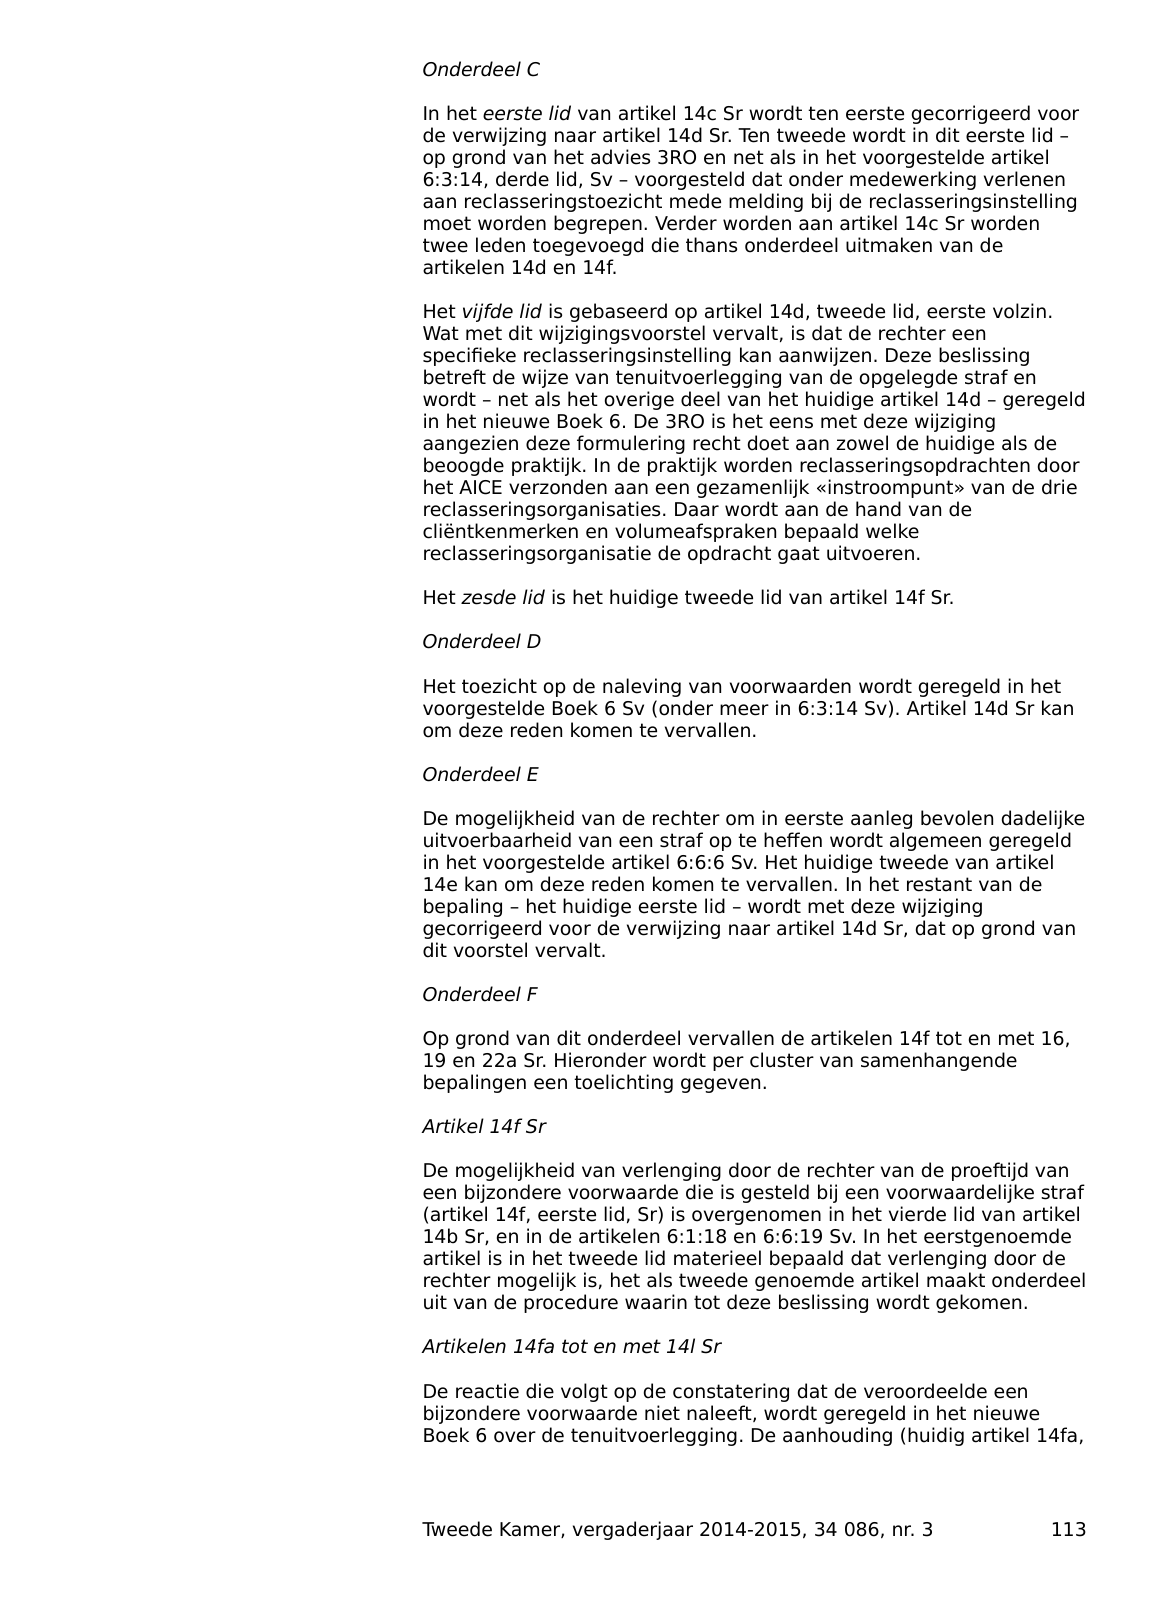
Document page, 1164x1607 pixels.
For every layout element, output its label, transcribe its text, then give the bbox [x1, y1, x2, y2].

subtitle Onderdeel E [422, 764, 1087, 786]
subtitle Artikel 14f Sr [422, 1116, 1087, 1138]
text Het toezicht op de naleving van voorwaarden wordt geregeld in het voorgestelde Boek 6 Sv (onder meer in 6:3:14 Sv). Artikel 14d Sr kan om deze reden komen te vervallen. [422, 676, 1087, 741]
text De mogelijkheid van verlenging door de rechter van de proeftijd van een bijzondere voorwaarde die is gesteld bij een voorwaardelijke straf (artikel 14f, eerste lid, Sr) is overgenomen in het vierde lid van artikel 14b Sr, en in de artikelen 6:1:18 en 6:6:19 Sv. In het eerstgenoemde artikel is in het tweede lid materieel bepaald dat verlenging door de rechter mogelijk is, het als tweede genoemde artikel maakt onderdeel uit van de procedure waarin tot deze beslissing wordt gekomen. [422, 1160, 1087, 1314]
text Het zesde lid is het huidige tweede lid van artikel 14f Sr. [422, 587, 1087, 609]
subtitle Onderdeel F [422, 984, 1087, 1006]
subtitle Onderdeel C [422, 59, 1087, 81]
text In het eerste lid van artikel 14c Sr wordt ten eerste gecorrigeerd voor de verwijzing naar artikel 14d Sr. Ten tweede wordt in dit eerste lid – op grond van het advies 3RO en net als in het voorgestelde artikel 6:3:14, derde lid, Sv – voorgesteld dat onder medewerking verlenen aan reclasseringstoezicht mede melding bij de reclasseringsinstelling moet worden begrepen. Verder worden aan artikel 14c Sr worden twee leden toegevoegd die thans onderdeel uitmaken van de artikelen 14d en 14f. [422, 103, 1087, 279]
subtitle Artikelen 14fa tot en met 14l Sr [422, 1336, 1087, 1358]
text De reactie die volgt op de constatering dat de veroordeelde een bijzondere voorwaarde niet naleeft, wordt geregeld in het nieuwe Boek 6 over de tenuitvoerlegging. De aanhouding (huidig artikel 14fa, [422, 1381, 1087, 1446]
subtitle Onderdeel D [422, 631, 1087, 653]
text Het vijfde lid is gebaseerd op artikel 14d, tweede lid, eerste volzin. Wat met dit wijzigingsvoorstel vervalt, is dat de rechter een specifieke reclasseringsinstelling kan aanwijzen. Deze beslissing betreft de wijze van tenuitvoerlegging van de opgelegde straf en wordt – net als het overige deel van het huidige artikel 14d – geregeld in het nieuwe Boek 6. De 3RO is het eens met deze wijziging aangezien deze formulering recht doet aan zowel de huidige als de beoogde praktijk. In de praktijk worden reclasseringsopdrachten door het AICE verzonden aan een gezamenlijk «instroompunt» van de drie reclasseringsorganisaties. Daar wordt aan de hand van de cliëntkenmerken en volumeafspraken bepaald welke reclasseringsorganisatie de opdracht gaat uitvoeren. [422, 301, 1087, 565]
text Op grond van dit onderdeel vervallen de artikelen 14f tot en met 16, 19 en 22a Sr. Hieronder wordt per cluster van samenhangende bepalingen een toelichting gegeven. [422, 1028, 1087, 1094]
text De mogelijkheid van de rechter om in eerste aanleg bevolen dadelijke uitvoerbaarheid van een straf op te heffen wordt algemeen geregeld in het voorgestelde artikel 6:6:6 Sv. Het huidige tweede van artikel 14e kan om deze reden komen te vervallen. In het restant van de bepaling – het huidige eerste lid – wordt met deze wijziging gecorrigeerd voor de verwijzing naar artikel 14d Sr, dat op grond van dit voorstel vervalt. [422, 808, 1087, 962]
